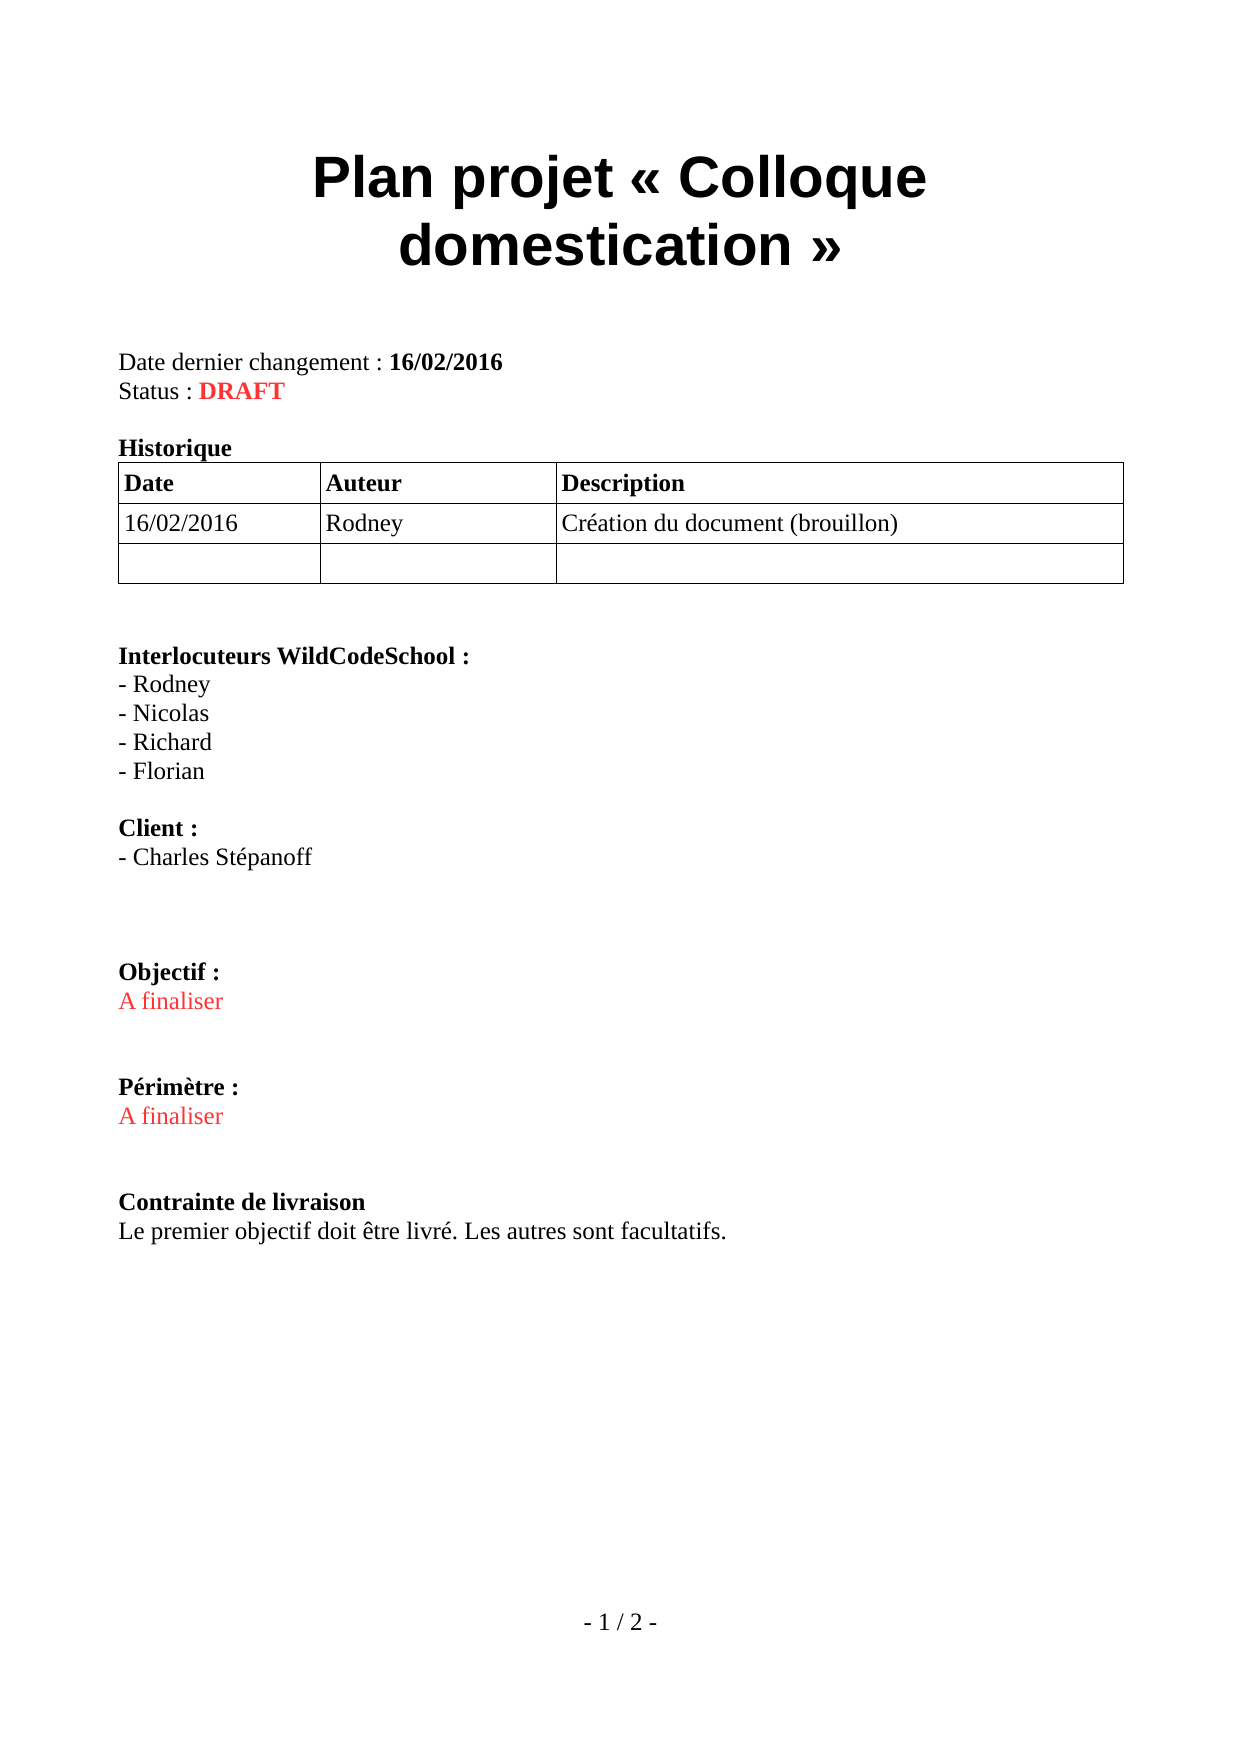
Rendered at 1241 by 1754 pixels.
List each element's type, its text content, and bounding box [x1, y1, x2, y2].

text - Florian [118, 756, 1122, 784]
table_cell Rodney [321, 504, 556, 543]
text Objectif : [118, 957, 1122, 986]
table_cell Création du document (brouillon) [557, 504, 1123, 543]
text Interlocuteurs WildCodeSchool : [118, 641, 1122, 669]
table_header Date [119, 463, 320, 503]
text Contrainte de livraison [118, 1187, 1122, 1216]
text Client : [118, 813, 1122, 842]
text Le premier objectif doit être livré. Les autres sont facultatifs. [118, 1216, 1122, 1244]
table_cell [119, 544, 320, 583]
text - Rodney [118, 669, 1122, 698]
text - Richard [118, 727, 1122, 756]
table_cell [557, 544, 1123, 583]
text Historique [118, 433, 1122, 462]
text A finaliser [118, 986, 1122, 1014]
text Status : DRAFT [118, 376, 1122, 405]
text - Charles Stépanoff [118, 842, 1122, 871]
table_cell 16/02/2016 [119, 504, 320, 543]
table_header Description [557, 463, 1123, 503]
title Plan projet « Colloque domestication » [118, 143, 1122, 277]
table_cell [321, 544, 556, 583]
text Périmètre : [118, 1072, 1122, 1101]
table_header Auteur [321, 463, 556, 503]
text Date dernier changement : 16/02/2016 [118, 347, 1122, 376]
text - Nicolas [118, 698, 1122, 727]
text A finaliser [118, 1101, 1122, 1129]
